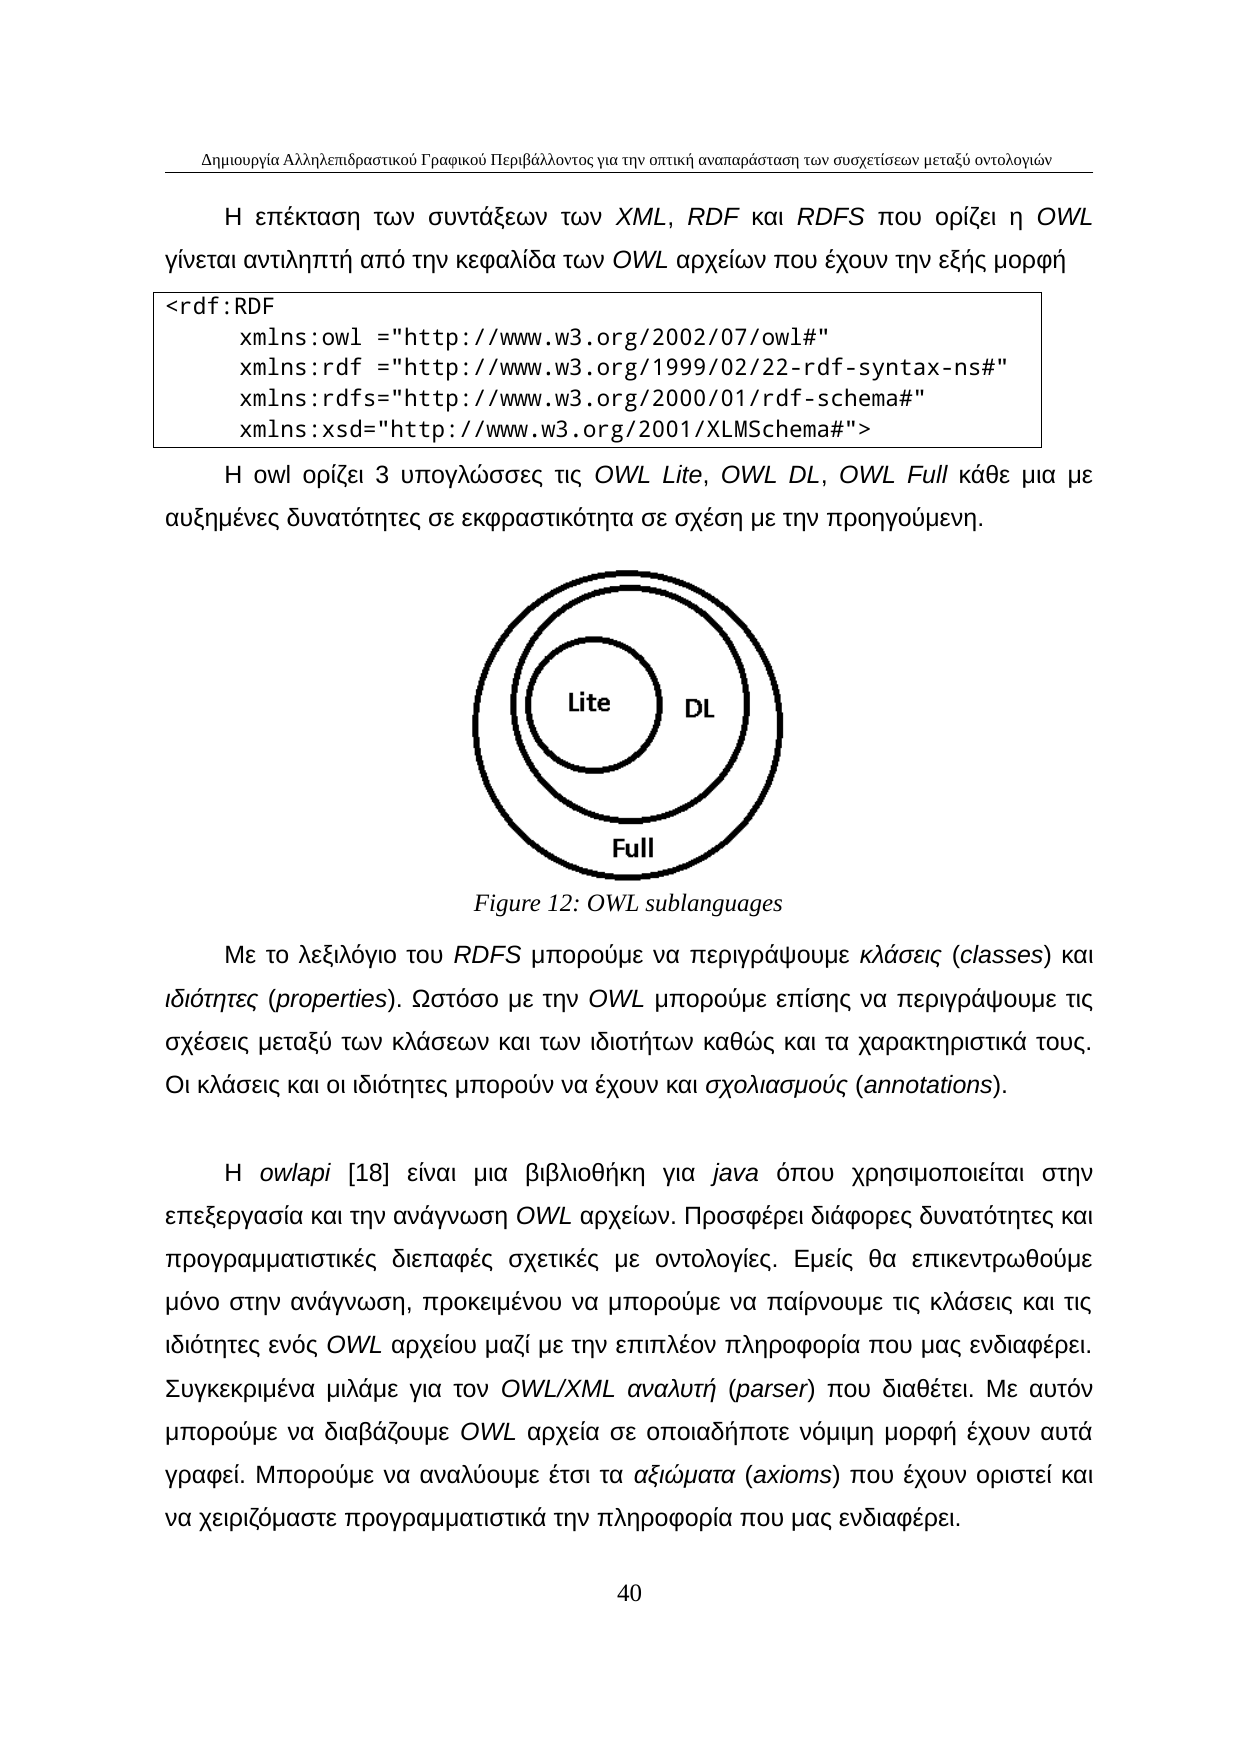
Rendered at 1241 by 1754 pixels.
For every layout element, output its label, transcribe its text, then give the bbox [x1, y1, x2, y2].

picture [465, 558, 793, 888]
text Η owlapi [18] είναι μια βιβλιοθήκη για java όπου χρησιμοποιείται στην επεξεργασία και την ανάγνωση OWL αρχείων. Προσφέρει διάφορες δυνατότητες και προγραμματιστικές διεπαφές σχετικές με οντολογίες. Εμείς θα επικεντρωθούμε μόνο στην ανάγνωση, προκειμένου να μπορούμε να παίρνουμε τις κλάσεις και τις ιδιότητες ενός OWL αρχείου μαζί με την επιπλέον πληροφορία που μας ενδιαφέρει. Συγκεκριμένα μιλάμε για τον OWL/XML αναλυτή (parser) που διαθέτει. Με αυτόν μπορούμε να διαβάζουμε OWL αρχεία σε οποιαδήποτε νόμιμη μορφή έχουν αυτά γραφεί. Μπορούμε να αναλύουμε έτσι τα αξιώματα (axioms) που έχουν οριστεί και να χειριζόμαστε προγραμματιστικά την πληροφορία που μας ενδιαφέρει. [165, 1158, 1093, 1532]
table_header <rdf:RDF xmlns:owl ="http://www.w3.org/2002/07/owl#" xmlns:rdf ="http://www.w3.org/1999/02/22-rdf-syntax-ns#" xmlns:rdfs="http://www.w3.org/2000/01/rdf-schema#" xmlns:xsd="http://www.w3.org/2001/XLMSchema#"> [154, 293, 1041, 447]
text Με το λεξιλόγιο του RDFS μπορούμε να περιγράψουμε κλάσεις (classes) και ιδιότητες (properties). Ωστόσο με την OWL μπορούμε επίσης να περιγράψουμε τις σχέσεις μεταξύ των κλάσεων και των ιδιοτήτων καθώς και τα χαρακτηριστικά τους. Οι κλάσεις και οι ιδιότητες μπορούν να έχουν και σχολιασμούς (annotations). [165, 941, 1093, 1099]
text Figure 12: OWL sublanguages [414, 888, 844, 917]
text Η owl ορίζει 3 υπογλώσσες τις OWL Lite, OWL DL, OWL Full κάθε μια με αυξημένες δυνατότητες σε εκφραστικότητα σε σχέση με την προηγούμενη. [165, 460, 1093, 532]
text Η επέκταση των συντάξεων των XML, RDF και RDFS που ορίζει η OWL γίνεται αντιληπτή από την κεφαλίδα των OWL αρχείων που έχουν την εξής μορφή [165, 202, 1093, 274]
